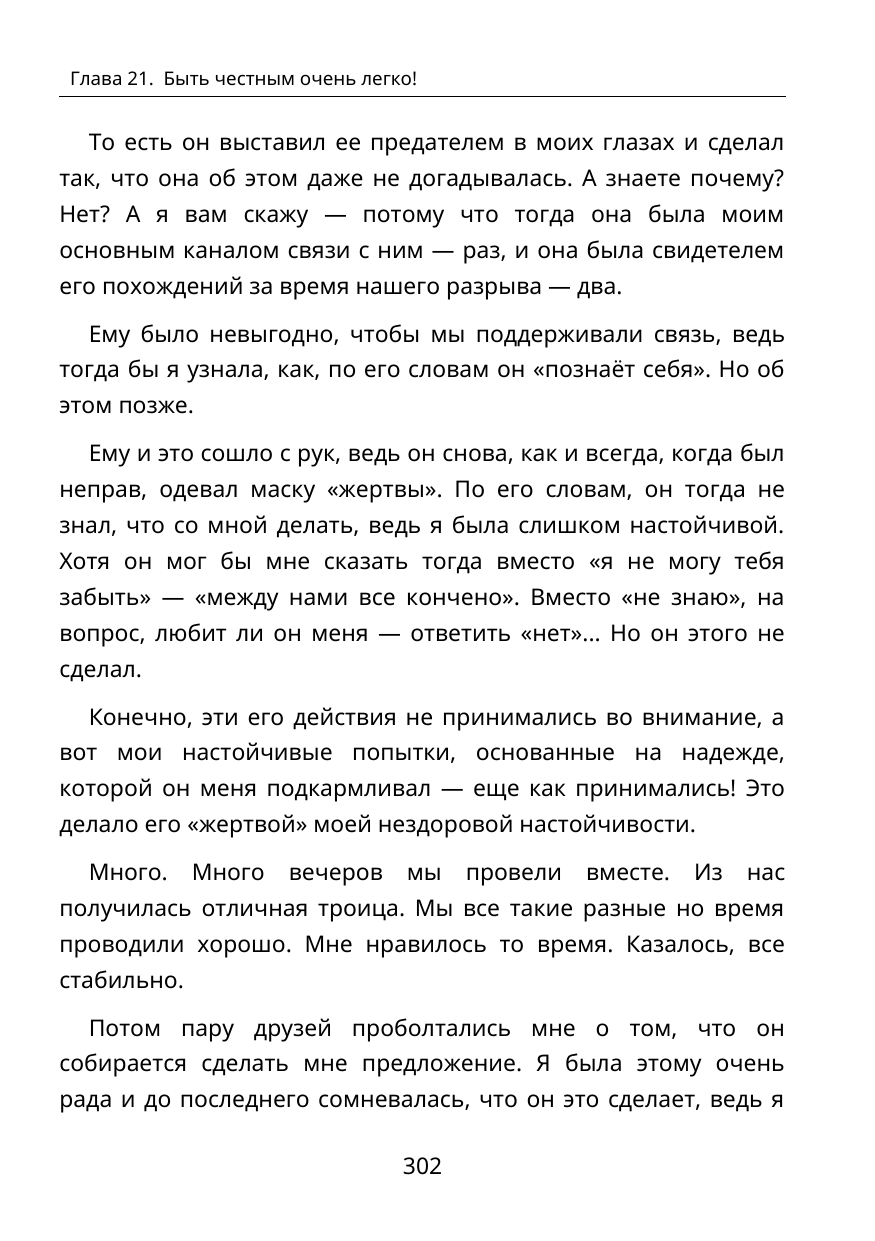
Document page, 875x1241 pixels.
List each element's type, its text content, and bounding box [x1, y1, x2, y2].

text То есть он выставил ее предателем в моих глазах и сделал так, что она об этом даже не догадывалась. А знаете почему? Нет? А я вам скажу — потому что тогда она была моим основным каналом связи с ним — раз, и она была свидетелем его похождений за время нашего разрыва — два. [59, 126, 786, 301]
text Ему было невыгодно, чтобы мы поддерживали связь, ведь тогда бы я узнала, как, по его словам он «познаёт себя». Но об этом позже. [59, 317, 786, 421]
text Много. Много вечеров мы провели вместе. Из нас получилась отличная троица. Мы все такие разные но время проводили хорошо. Мне нравилось то время. Казалось, все стабильно. [59, 856, 786, 995]
text Потом пару друзей проболтались мне о том, что он собирается сделать мне предложение. Я была этому очень рада и до последнего сомневалась, что он это сделает, ведь я [59, 1011, 786, 1114]
text Конечно, эти его действия не принимались во внимание, а вот мои настойчивые попытки, основанные на надежде, которой он меня подкармливал — еще как принимались! Это делало его «жертвой» моей нездоровой настойчивости. [59, 700, 786, 839]
text Ему и это сошло с рук, ведь он снова, как и всегда, когда был неправ, одевал маску «жертвы». По его словам, он тогда не знал, что со мной делать, ведь я была слишком настойчивой. Хотя он мог бы мне сказать тогда вместо «я не могу тебя забыть» — «между нами все кончено». Вместо «не знаю», на вопрос, любит ли он меня — ответить «нет»... Но он этого не сделал. [59, 437, 786, 684]
